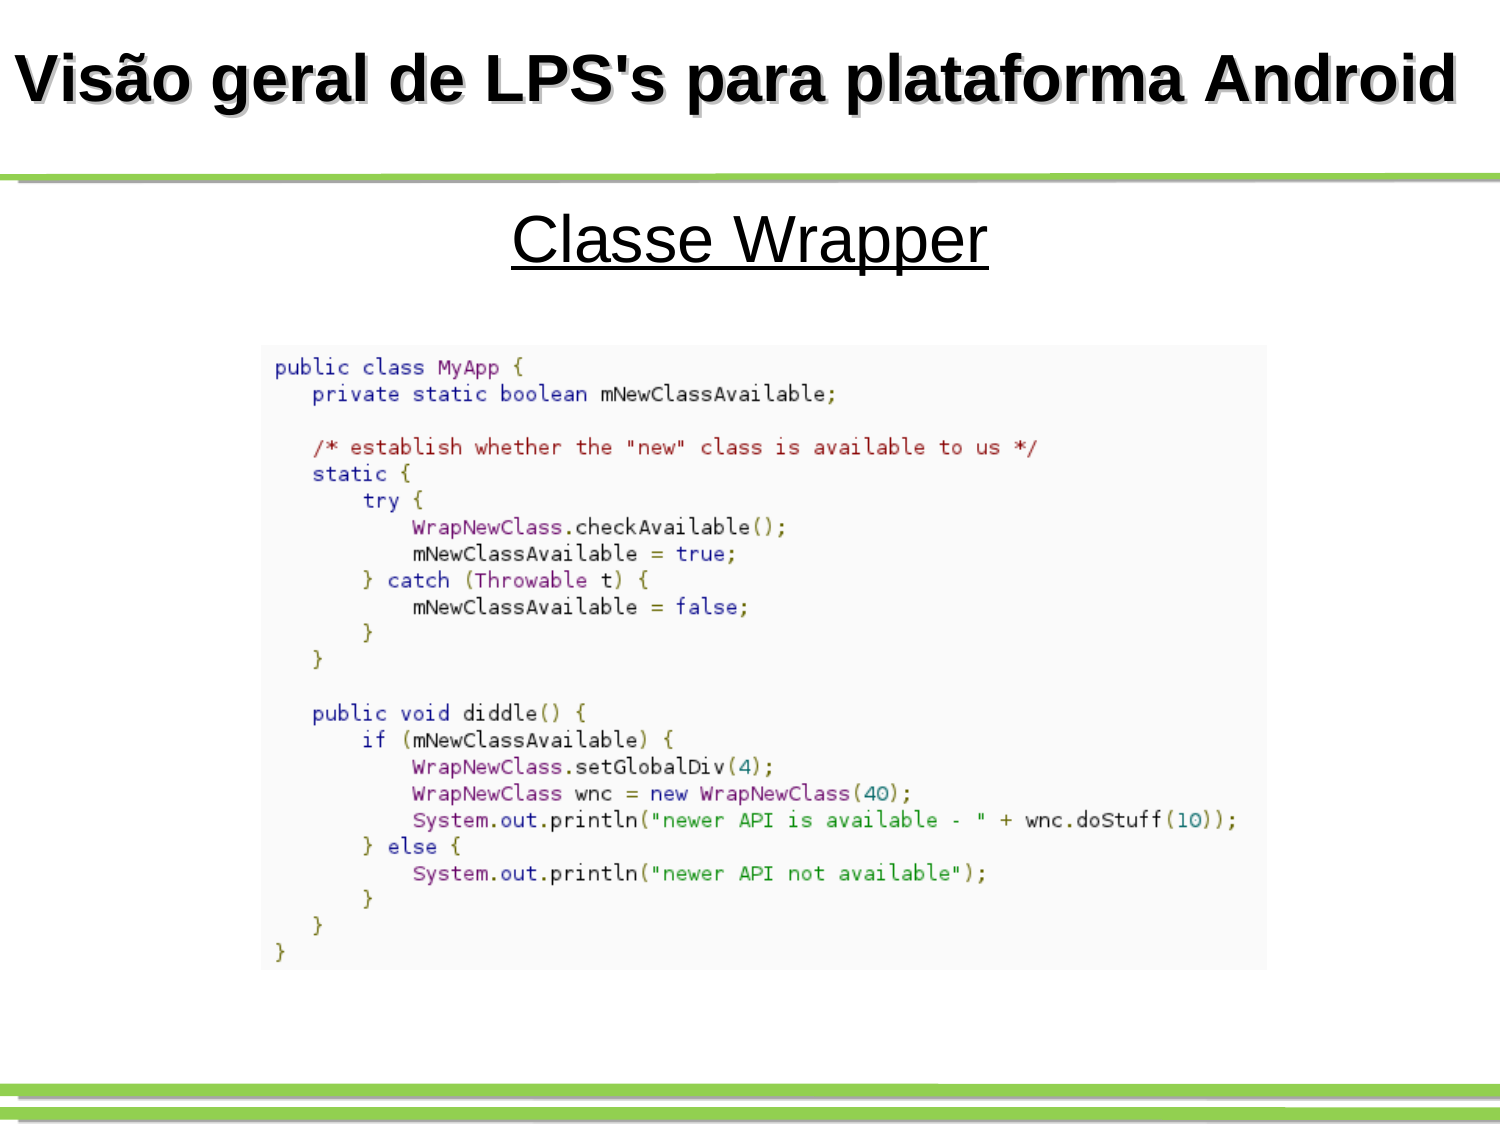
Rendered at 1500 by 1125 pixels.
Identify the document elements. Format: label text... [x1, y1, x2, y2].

text_box Classe Wrapper [11, 188, 1489, 364]
text_box Visão geral de LPS's para plataforma Android [0, 0, 1500, 178]
picture [261, 345, 1267, 970]
